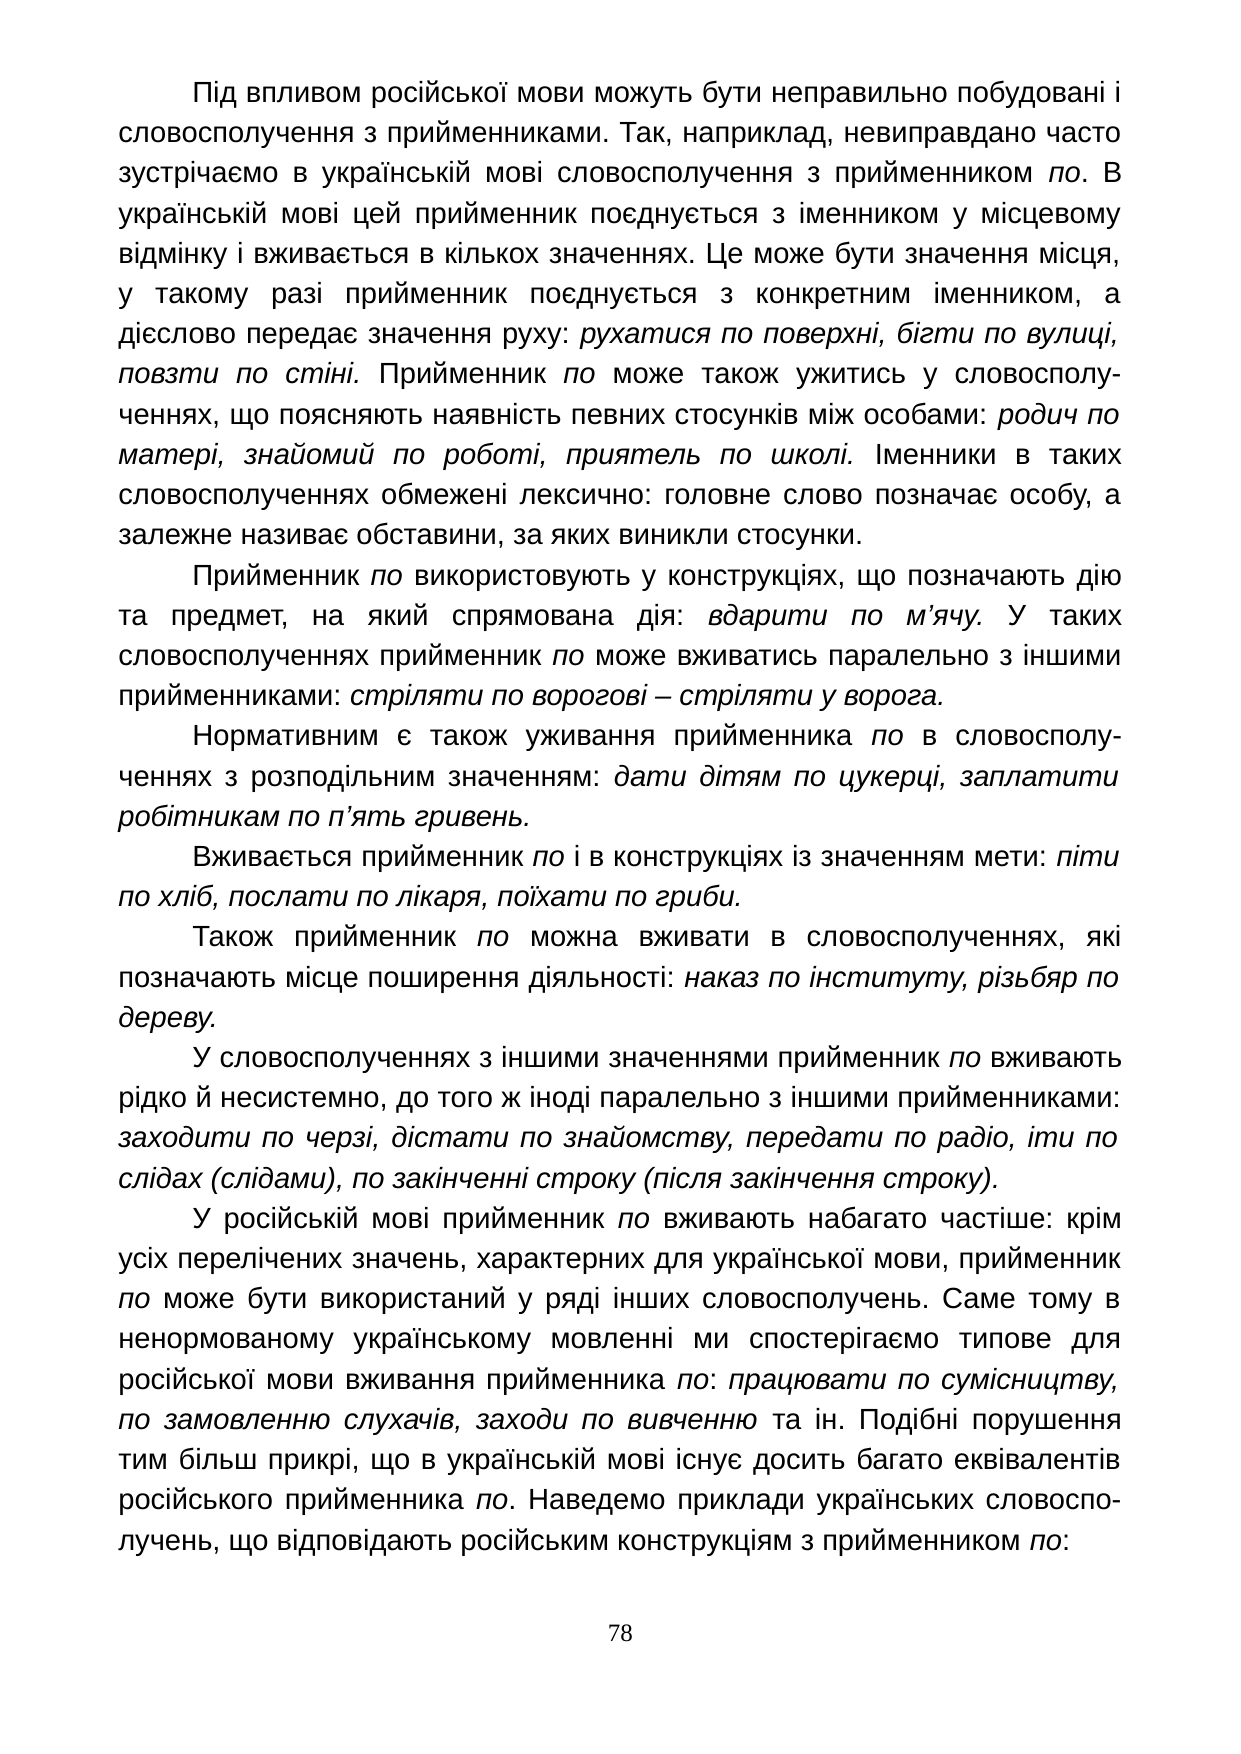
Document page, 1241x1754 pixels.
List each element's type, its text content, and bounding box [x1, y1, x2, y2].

text У російській мові прийменник по вживають набагато частіше: крім усіх перелічених значень, характерних для української мови, прийменник по може бути використаний у ряді інших словосполучень. Саме тому в ненормованому українському мовленні ми спостерігаємо типове для російської мови вживання прийменника по: працювати по сумісництву, по замовленню слухачів, заходи по вивченню та ін. Подібні порушення тим більш прикрі, що в українській мові існує досить багато еквівалентів російського прийменника по. Наведемо приклади українських словоспо-лучень, що відповідають російським конструкціям з прийменником по: [118, 1201, 1122, 1556]
text Прийменник по використовують у конструкціях, що позначають дію та предмет, на який спрямована дія: вдарити по м’ячу. У таких словосполученнях прийменник по може вживатись паралельно з іншими прийменниками: стріляти по ворогові – стріляти у ворога. [118, 557, 1122, 712]
text Під впливом російської мови можуть бути неправильно побудовані і словосполучення з прийменниками. Так, наприклад, невиправдано часто зустрічаємо в українській мові словосполучення з прийменником по. В українській мові цей прийменник поєднується з іменником у місцевому відмінку і вживається в кількох значеннях. Це може бути значення місця, у такому разі прийменник поєднується з конкретним іменником, а дієслово передає значення руху: рухатися по поверхні, бігти по вулиці, повзти по стіні. Прийменник по може також ужитись у словосполу-ченнях, що поясняють наявність певних стосунків між особами: родич по матері, знайомий по роботі, приятель по школі. Іменники в таких словосполученнях обмежені лексично: головне слово позначає особу, а залежне називає обставини, за яких виникли стосунки. [118, 75, 1122, 551]
text Нормативним є також уживання прийменника по в словосполу-ченнях з розподільним значенням: дати дітям по цукерці, заплатити робітникам по п’ять гривень. [118, 718, 1122, 832]
text У словосполученнях з іншими значеннями прийменник по вживають рідко й несистемно, до того ж іноді паралельно з іншими прийменниками: заходити по черзі, дістати по знайомству, передати по радіо, іти по слідах (слідами), по закінченні строку (після закінчення строку). [118, 1040, 1122, 1194]
text Вживається прийменник по і в конструкціях із значенням мети: піти по хліб, послати по лікаря, поїхати по гриби. [118, 839, 1122, 913]
text Також прийменник по можна вживати в словосполученнях, які позначають місце поширення діяльності: наказ по інституту, різьбяр по дереву. [118, 919, 1122, 1033]
